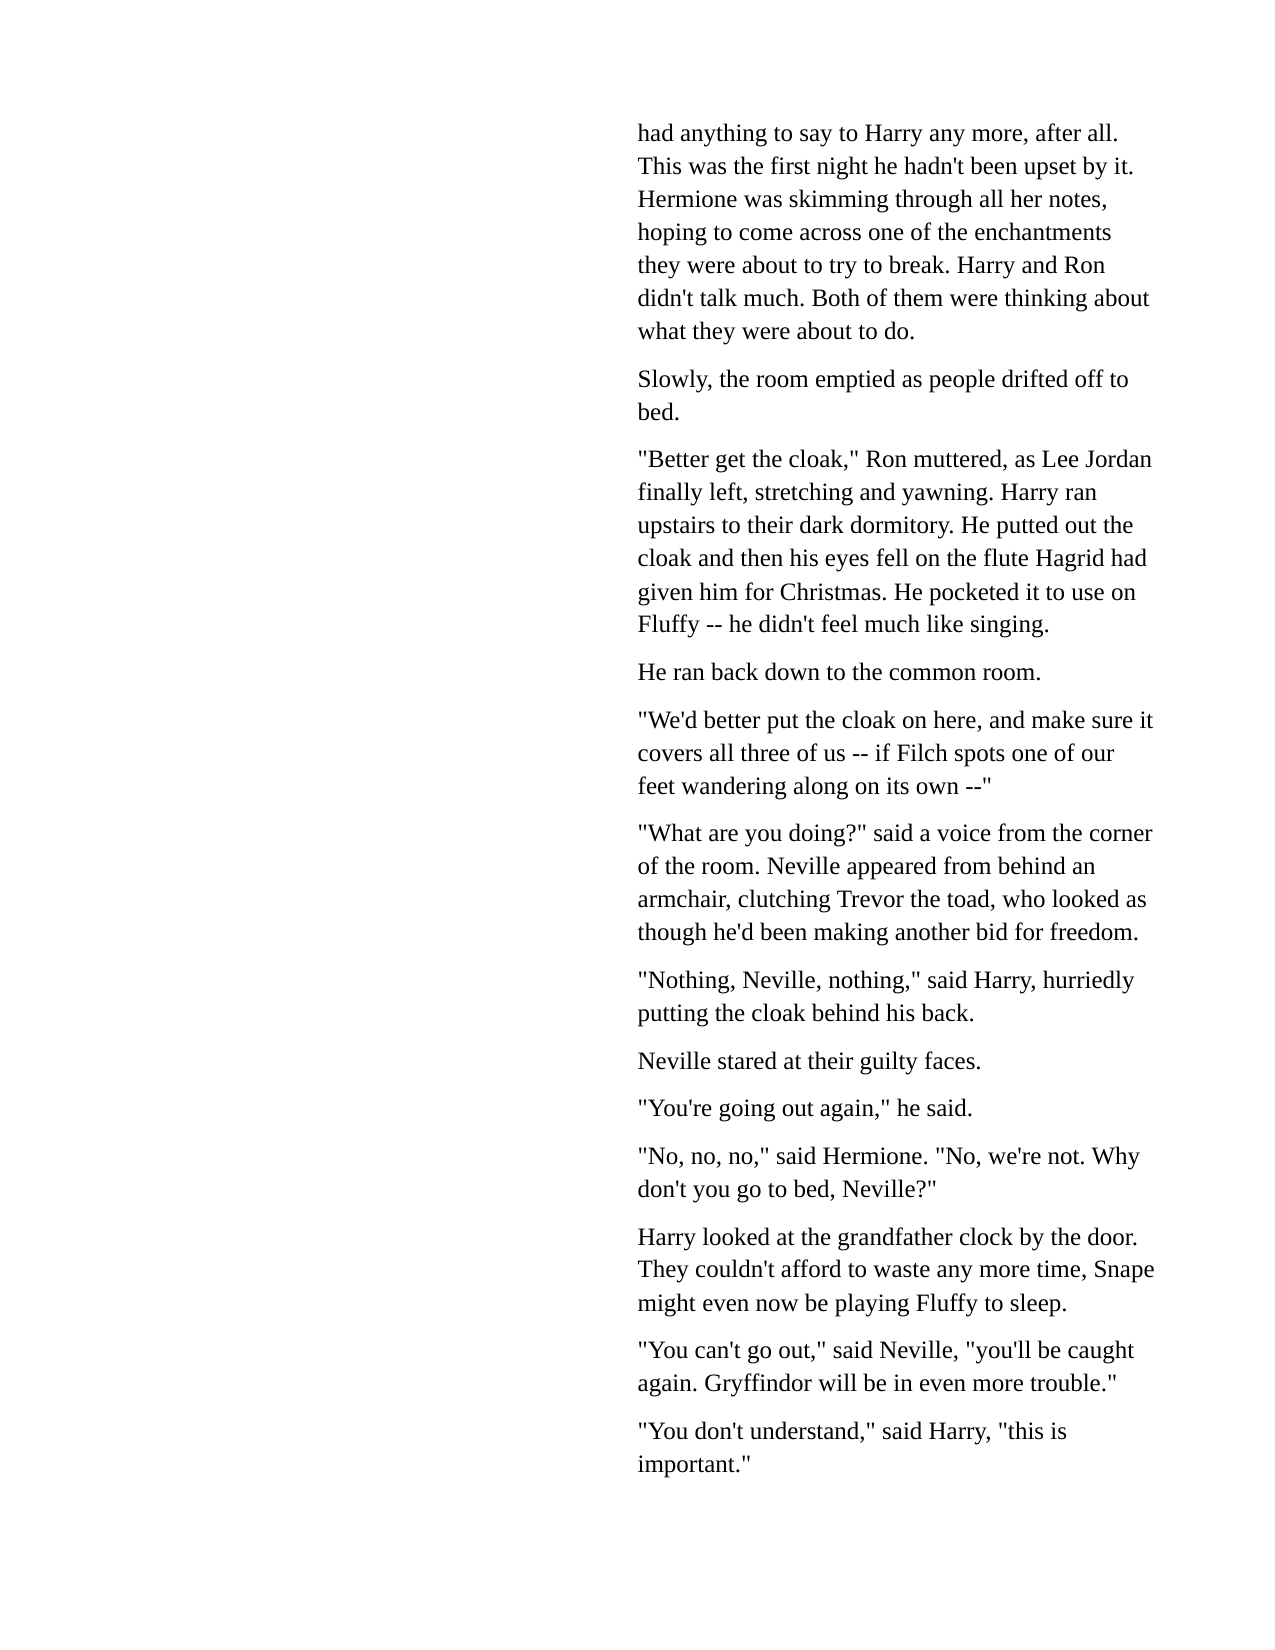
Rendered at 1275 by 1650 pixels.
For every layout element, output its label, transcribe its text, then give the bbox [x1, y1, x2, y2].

table_cell He ran back down to the common room. [638, 657, 1157, 705]
table_cell had anything to say to Harry any more, after all. This was the first night he hadn't been upset by it. Hermione was skimming through all her notes, hoping to come across one of the enchantments they were about to try to break. Harry and Ron didn't talk much. Both of them were thinking about what they were about to do. [638, 118, 1157, 364]
table_cell "No, no, no," said Hermione. "No, we're not. Why don't you go to bed, Neville?" [638, 1141, 1157, 1222]
table_cell [118, 1093, 637, 1141]
table_cell Neville stared at their guilty faces. [638, 1046, 1157, 1093]
table_cell [118, 1416, 637, 1496]
table_cell "Better get the cloak," Ron muttered, as Lee Jordan finally left, stretching and yawning. Harry ran upstairs to their dark dormitory. He putted out the cloak and then his eyes fell on the flute Hagrid had given him for Christmas. He pocketed it to use on Fluffy -- he didn't feel much like singing. [638, 445, 1157, 657]
table_cell [118, 1141, 637, 1222]
table_cell "You don't understand," said Harry, "this is important." [638, 1416, 1157, 1496]
table_cell "What are you doing?" said a voice from the corner of the room. Neville appeared from behind an armchair, clutching Trevor the toad, who looked as though he'd been making another bid for freedom. [638, 819, 1157, 965]
table_cell "Nothing, Neville, nothing," said Harry, hurriedly putting the cloak behind his back. [638, 965, 1157, 1046]
table_cell [118, 364, 637, 444]
table_cell [118, 705, 637, 818]
table_cell "We'd better put the cloak on here, and make sure it covers all three of us -- if Filch spots one of our feet wandering along on its own --" [638, 705, 1157, 818]
table_cell [118, 657, 637, 705]
table_cell Slowly, the room emptied as people drifted off to bed. [638, 364, 1157, 444]
table_cell [118, 1335, 637, 1416]
table_cell [118, 819, 637, 965]
table_cell [118, 1222, 637, 1335]
table_cell [118, 965, 637, 1046]
table_cell [118, 118, 637, 364]
table_cell Harry looked at the grandfather clock by the door. They couldn't afford to waste any more time, Snape might even now be playing Fluffy to sleep. [638, 1222, 1157, 1335]
table_cell "You're going out again," he said. [638, 1093, 1157, 1141]
table_cell [118, 445, 637, 657]
table_cell [118, 1046, 637, 1093]
table_cell "You can't go out," said Neville, "you'll be caught again. Gryffindor will be in even more trouble." [638, 1335, 1157, 1416]
